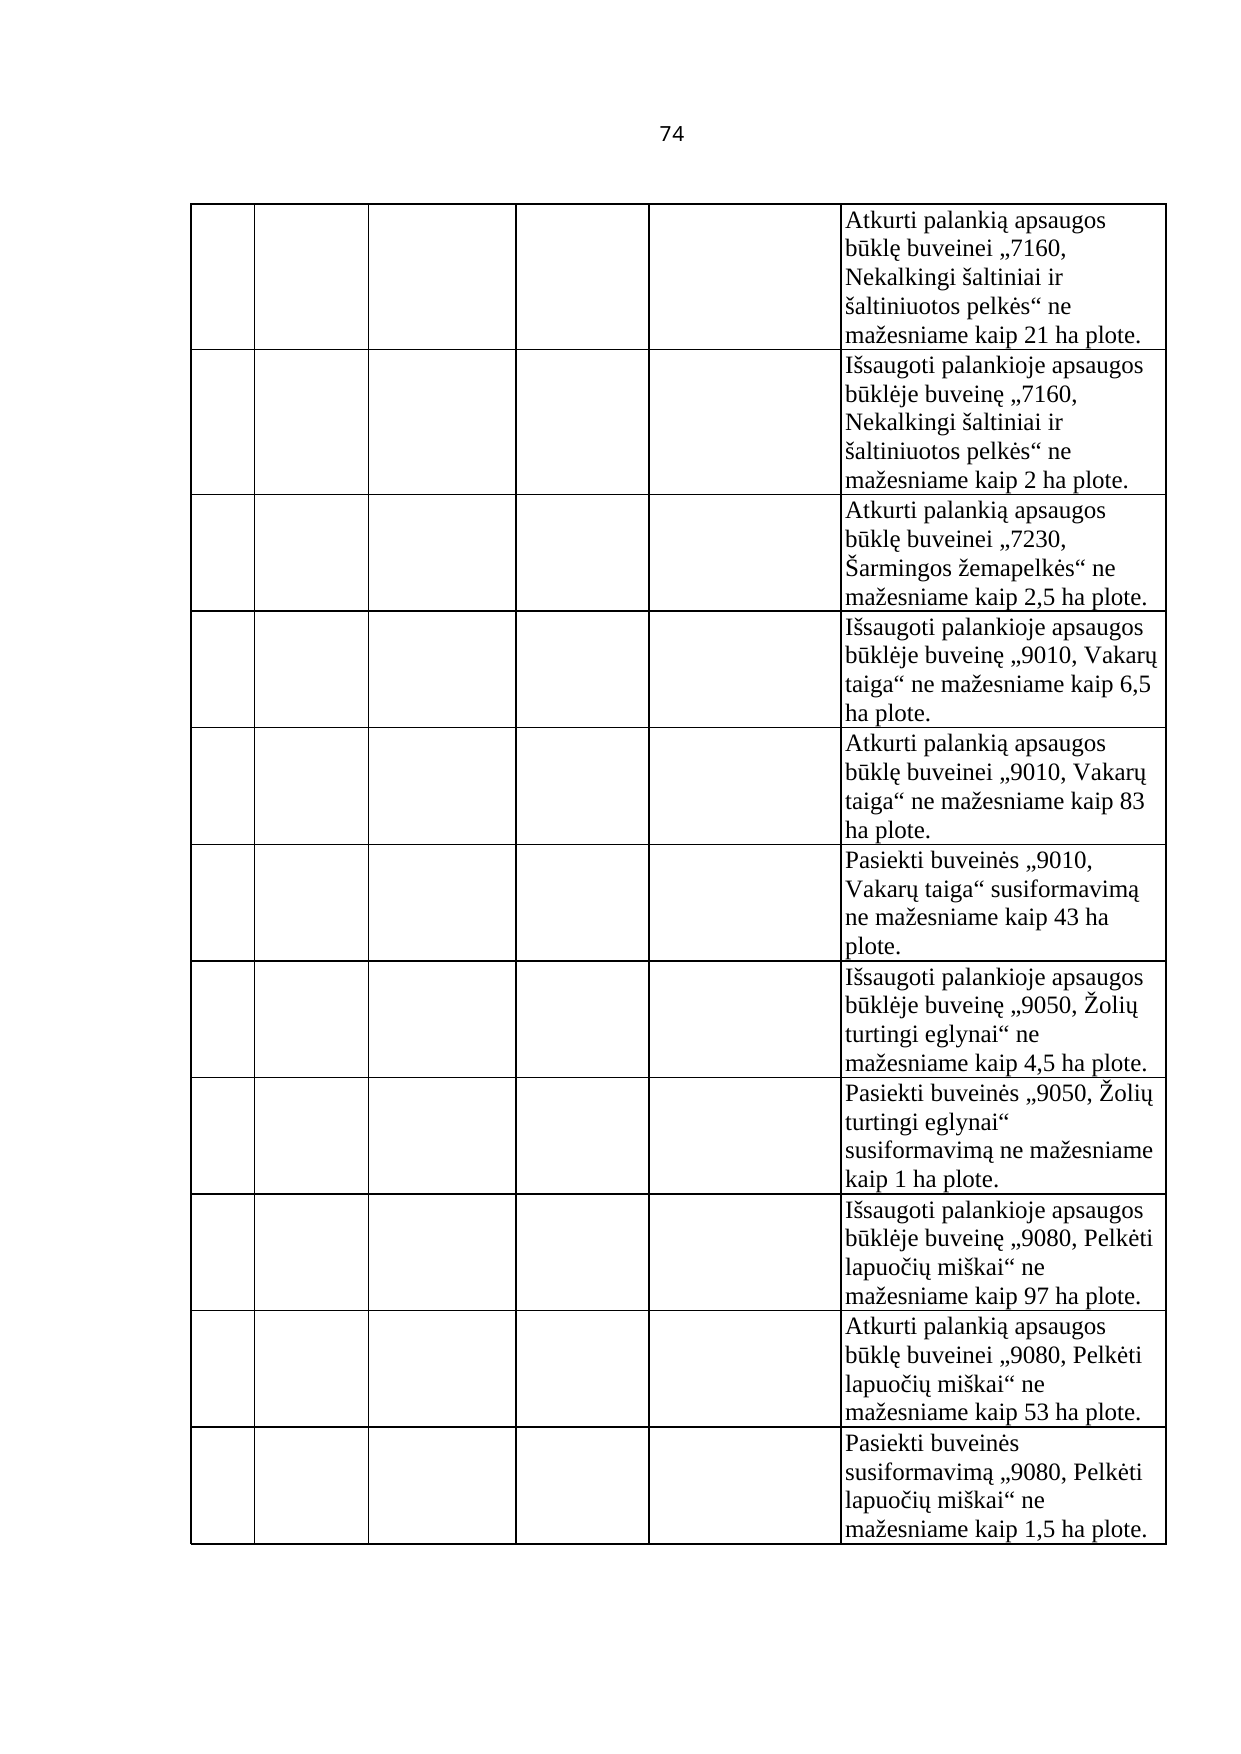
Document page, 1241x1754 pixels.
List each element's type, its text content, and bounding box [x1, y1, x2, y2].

table_cell [650, 1428, 840, 1543]
table_cell [192, 845, 254, 960]
table_cell [255, 845, 368, 960]
table_cell Išsaugoti palankioje apsaugos būklėje buveinę „9080, Pelkėti lapuočių miškai“ ne mažesniame kaip 97 ha plote. [842, 1195, 1165, 1310]
table_cell [517, 205, 648, 348]
table_cell [650, 1078, 840, 1193]
table_cell [255, 205, 368, 348]
table_cell [650, 205, 840, 348]
table_cell [192, 350, 254, 494]
table_cell Išsaugoti palankioje apsaugos būklėje buveinę „9010, Vakarų taiga“ ne mažesniame kaip 6,5 ha plote. [842, 612, 1165, 727]
table_cell [255, 612, 368, 727]
table_cell [650, 1195, 840, 1310]
table_cell [192, 205, 254, 348]
table_cell [369, 495, 515, 610]
table_cell [517, 1195, 648, 1310]
table_cell [517, 495, 648, 610]
table_cell [192, 728, 254, 843]
table_cell [369, 1428, 515, 1543]
table_cell Atkurti palankią apsaugos būklę buveinei „7230, Šarmingos žemapelkės“ ne mažesniame kaip 2,5 ha plote. [842, 495, 1165, 610]
table_cell [369, 1078, 515, 1193]
table_cell [517, 612, 648, 727]
table_cell [192, 962, 254, 1077]
table_cell [650, 350, 840, 494]
table_cell Atkurti palankią apsaugos būklę buveinei „7160, Nekalkingi šaltiniai ir šaltiniuotos pelkės“ ne mažesniame kaip 21 ha plote. [842, 205, 1165, 348]
table_cell [369, 962, 515, 1077]
table_cell [192, 1428, 254, 1543]
table_cell [517, 728, 648, 843]
table_cell [192, 612, 254, 727]
table_cell [369, 845, 515, 960]
table_cell [255, 1428, 368, 1543]
table_cell [650, 845, 840, 960]
table_cell [192, 1195, 254, 1310]
table_cell [255, 962, 368, 1077]
table_cell [517, 845, 648, 960]
table_cell [650, 612, 840, 727]
table_cell [517, 1311, 648, 1426]
table_cell [369, 728, 515, 843]
table_cell [192, 1311, 254, 1426]
table_cell Atkurti palankią apsaugos būklę buveinei „9080, Pelkėti lapuočių miškai“ ne mažesniame kaip 53 ha plote. [842, 1311, 1165, 1426]
table_cell [650, 962, 840, 1077]
table_cell [517, 350, 648, 494]
table_cell [369, 1195, 515, 1310]
table_cell [255, 495, 368, 610]
table_cell [517, 1428, 648, 1543]
table_cell [650, 728, 840, 843]
table_cell [255, 1311, 368, 1426]
table_cell [517, 1078, 648, 1193]
table_cell [255, 1195, 368, 1310]
table_cell [192, 1078, 254, 1193]
table_cell Išsaugoti palankioje apsaugos būklėje buveinę „7160, Nekalkingi šaltiniai ir šaltiniuotos pelkės“ ne mažesniame kaip 2 ha plote. [842, 350, 1165, 494]
table_cell Pasiekti buveinės „9050, Žolių turtingi eglynai“ susiformavimą ne mažesniame kaip 1 ha plote. [842, 1078, 1165, 1193]
table_cell Pasiekti buveinės „9010, Vakarų taiga“ susiformavimą ne mažesniame kaip 43 ha plote. [842, 845, 1165, 960]
table_cell [369, 612, 515, 727]
table_cell [650, 495, 840, 610]
table_cell [369, 205, 515, 348]
table_cell [517, 962, 648, 1077]
table_cell [255, 350, 368, 494]
table_cell [255, 728, 368, 843]
table_cell [255, 1078, 368, 1193]
table_cell [369, 350, 515, 494]
table_cell Pasiekti buveinės susiformavimą „9080, Pelkėti lapuočių miškai“ ne mažesniame kaip 1,5 ha plote. [842, 1428, 1165, 1543]
table_cell Išsaugoti palankioje apsaugos būklėje buveinę „9050, Žolių turtingi eglynai“ ne mažesniame kaip 4,5 ha plote. [842, 962, 1165, 1077]
table_cell [650, 1311, 840, 1426]
table_cell Atkurti palankią apsaugos būklę buveinei „9010, Vakarų taiga“ ne mažesniame kaip 83 ha plote. [842, 728, 1165, 843]
table_cell [192, 495, 254, 610]
table_cell [369, 1311, 515, 1426]
